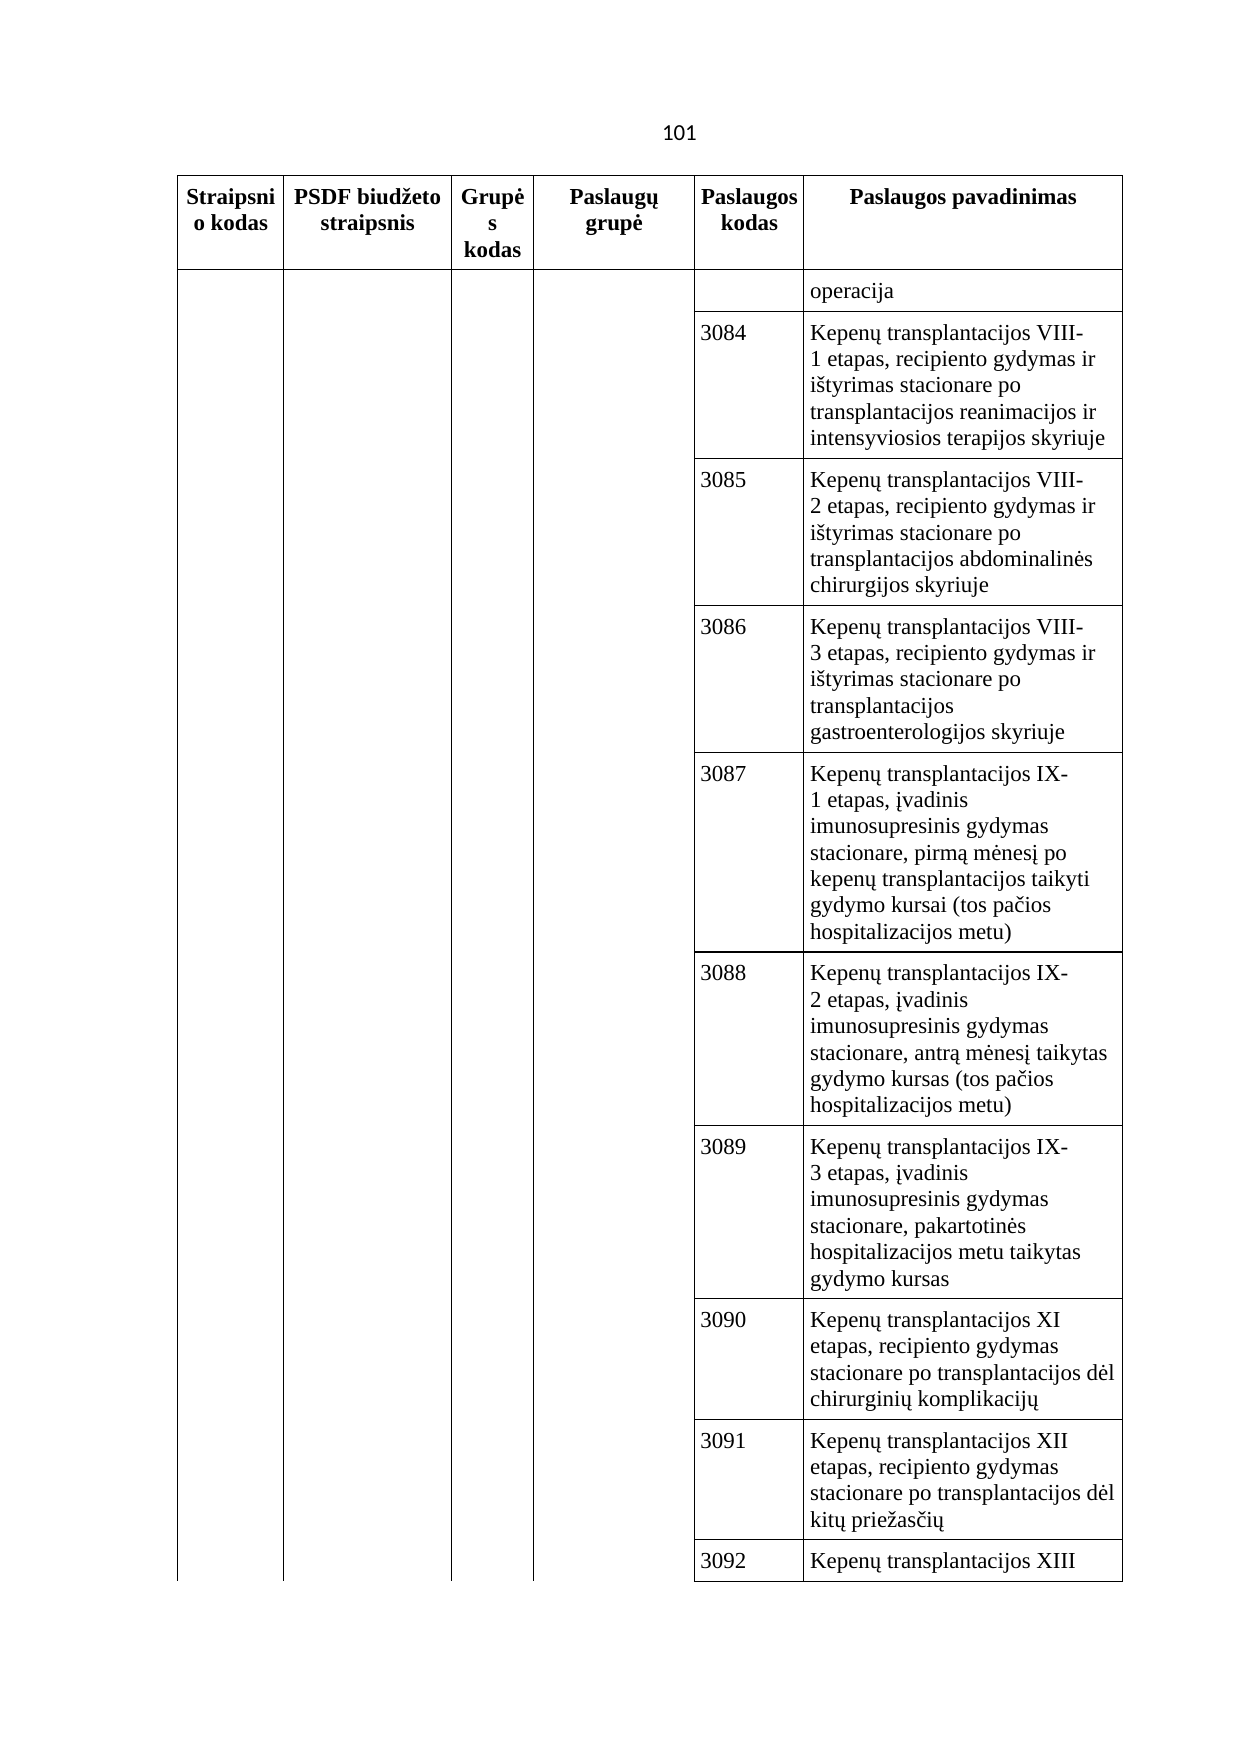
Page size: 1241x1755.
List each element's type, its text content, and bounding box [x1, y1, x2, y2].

table_header Straipsnio kodas [178, 176, 283, 269]
table_cell 3088 [695, 953, 803, 1125]
table_header Grupės kodas [452, 176, 533, 269]
table_cell [452, 752, 533, 951]
table_cell 3085 [695, 459, 803, 605]
table_cell [284, 1419, 451, 1539]
table_cell [284, 458, 451, 605]
table_cell [452, 270, 533, 311]
table_cell [534, 311, 694, 458]
table_cell [284, 1298, 451, 1419]
table_cell [284, 951, 451, 1125]
table_cell Kepenų transplantacijos XIII [804, 1540, 1122, 1581]
table_cell [178, 1125, 283, 1298]
table_cell [284, 605, 451, 752]
table_cell Kepenų transplantacijos VIII-2 etapas, recipiento gydymas ir ištyrimas stacionare po transplantacijos abdominalinės chirurgijos skyriuje [804, 459, 1122, 605]
table_cell [534, 270, 694, 311]
table_cell Kepenų transplantacijos VIII-3 etapas, recipiento gydymas ir ištyrimas stacionare po transplantacijos gastroenterologijos skyriuje [804, 606, 1122, 752]
table_cell [178, 270, 283, 311]
table_cell Kepenų transplantacijos IX-1 etapas, įvadinis imunosupresinis gydymas stacionare, pirmą mėnesį po kepenų transplantacijos taikyti gydymo kursai (tos pačios hospitalizacijos metu) [804, 753, 1122, 951]
table_cell [178, 311, 283, 458]
table_cell [452, 605, 533, 752]
table_cell 3092 [695, 1540, 803, 1581]
table_cell [284, 1539, 451, 1581]
table_cell Kepenų transplantacijos XII etapas, recipiento gydymas stacionare po transplantacijos dėl kitų priežasčių [804, 1420, 1122, 1539]
table_cell Kepenų transplantacijos VIII-1 etapas, recipiento gydymas ir ištyrimas stacionare po transplantacijos reanimacijos ir intensyviosios terapijos skyriuje [804, 312, 1122, 458]
table_cell [178, 605, 283, 752]
table_cell 3090 [695, 1299, 803, 1419]
table_header Paslaugos kodas [695, 176, 803, 269]
table_cell [695, 270, 803, 311]
table_cell Kepenų transplantacijos IX-2 etapas, įvadinis imunosupresinis gydymas stacionare, antrą mėnesį taikytas gydymo kursas (tos pačios hospitalizacijos metu) [804, 953, 1122, 1125]
table_cell [534, 1298, 694, 1419]
table_cell [452, 1539, 533, 1581]
table_cell [284, 1125, 451, 1298]
table_cell [534, 1539, 694, 1581]
table_cell Kepenų transplantacijos IX-3 etapas, įvadinis imunosupresinis gydymas stacionare, pakartotinės hospitalizacijos metu taikytas gydymo kursas [804, 1126, 1122, 1298]
table_cell [534, 951, 694, 1125]
table_cell 3087 [695, 753, 803, 951]
table_cell [178, 458, 283, 605]
table_cell [534, 1419, 694, 1539]
table_cell [452, 951, 533, 1125]
table_cell [178, 951, 283, 1125]
table_header Paslaugos pavadinimas [804, 176, 1122, 269]
table_header Paslaugų grupė [534, 176, 694, 269]
table_cell [452, 458, 533, 605]
table_header PSDF biudžeto straipsnis [284, 176, 451, 269]
table_cell [178, 1298, 283, 1419]
table_cell [534, 458, 694, 605]
table_cell [534, 1125, 694, 1298]
table_cell [534, 752, 694, 951]
table_cell [452, 1298, 533, 1419]
table_cell [452, 311, 533, 458]
table_cell [534, 605, 694, 752]
table_cell [284, 311, 451, 458]
table_cell Kepenų transplantacijos XI etapas, recipiento gydymas stacionare po transplantacijos dėl chirurginių komplikacijų [804, 1299, 1122, 1419]
table_cell [284, 752, 451, 951]
table_cell 3084 [695, 312, 803, 458]
table_cell [178, 1539, 283, 1581]
table_cell [284, 270, 451, 311]
table_cell 3089 [695, 1126, 803, 1298]
table_cell [178, 1419, 283, 1539]
table_cell 3091 [695, 1420, 803, 1539]
table_cell 3086 [695, 606, 803, 752]
table_cell operacija [804, 270, 1122, 311]
table_cell [452, 1125, 533, 1298]
table_cell [452, 1419, 533, 1539]
table_cell [178, 752, 283, 951]
